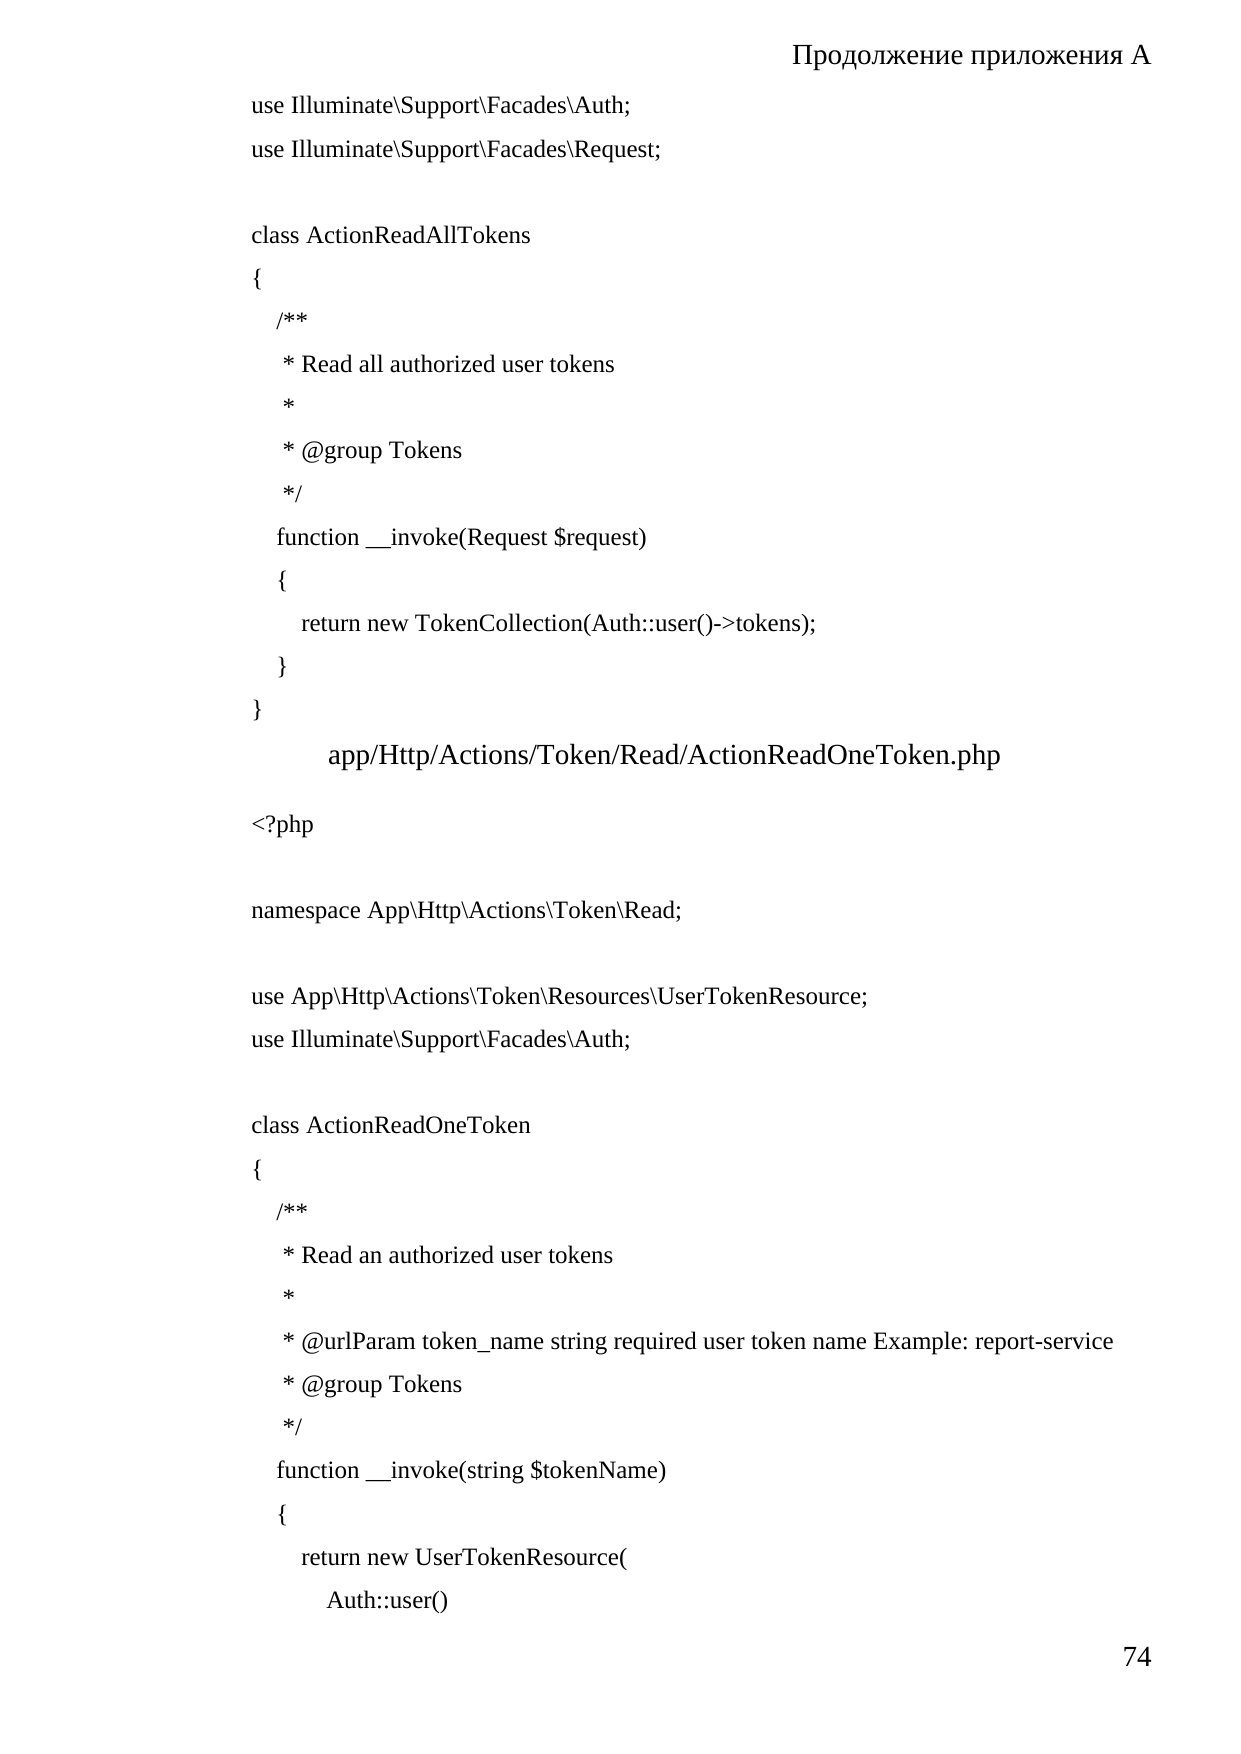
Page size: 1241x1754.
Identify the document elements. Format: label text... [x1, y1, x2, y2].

text { [177, 1499, 1152, 1527]
text return new UserTokenResource( [177, 1542, 1152, 1571]
text * Read an authorized user tokens [177, 1240, 1152, 1269]
text use App\Http\Actions\Token\Resources\UserTokenResource; [177, 981, 1152, 1010]
text } [177, 694, 1152, 723]
text class ActionReadOneToken [177, 1111, 1152, 1139]
text } [177, 651, 1152, 680]
text <?php [177, 809, 1152, 837]
text /** [177, 1197, 1152, 1226]
text function __invoke(Request $request) [177, 522, 1152, 551]
text use Illuminate\Support\Facades\Auth; [177, 91, 1152, 119]
text * [177, 392, 1152, 421]
text * @group Tokens [177, 436, 1152, 464]
text * [177, 1283, 1152, 1312]
text */ [177, 479, 1152, 507]
text Auth::user() [177, 1585, 1152, 1614]
text { [177, 263, 1152, 292]
text class ActionReadAllTokens [177, 220, 1152, 249]
text function __invoke(string $tokenName) [177, 1456, 1152, 1484]
text */ [177, 1412, 1152, 1441]
subtitle app/Http/Actions/Token/Read/ActionReadOneToken.php [177, 737, 1152, 771]
text return new TokenCollection(Auth::user()->tokens); [177, 608, 1152, 637]
text * @urlParam token_name string required user token name Example: report-service [177, 1326, 1152, 1355]
text use Illuminate\Support\Facades\Auth; [177, 1024, 1152, 1053]
text /** [177, 306, 1152, 335]
text { [177, 565, 1152, 594]
text { [177, 1154, 1152, 1182]
text namespace App\Http\Actions\Token\Read; [177, 895, 1152, 924]
text use Illuminate\Support\Facades\Request; [177, 134, 1152, 162]
text * Read all authorized user tokens [177, 349, 1152, 378]
text * @group Tokens [177, 1369, 1152, 1398]
